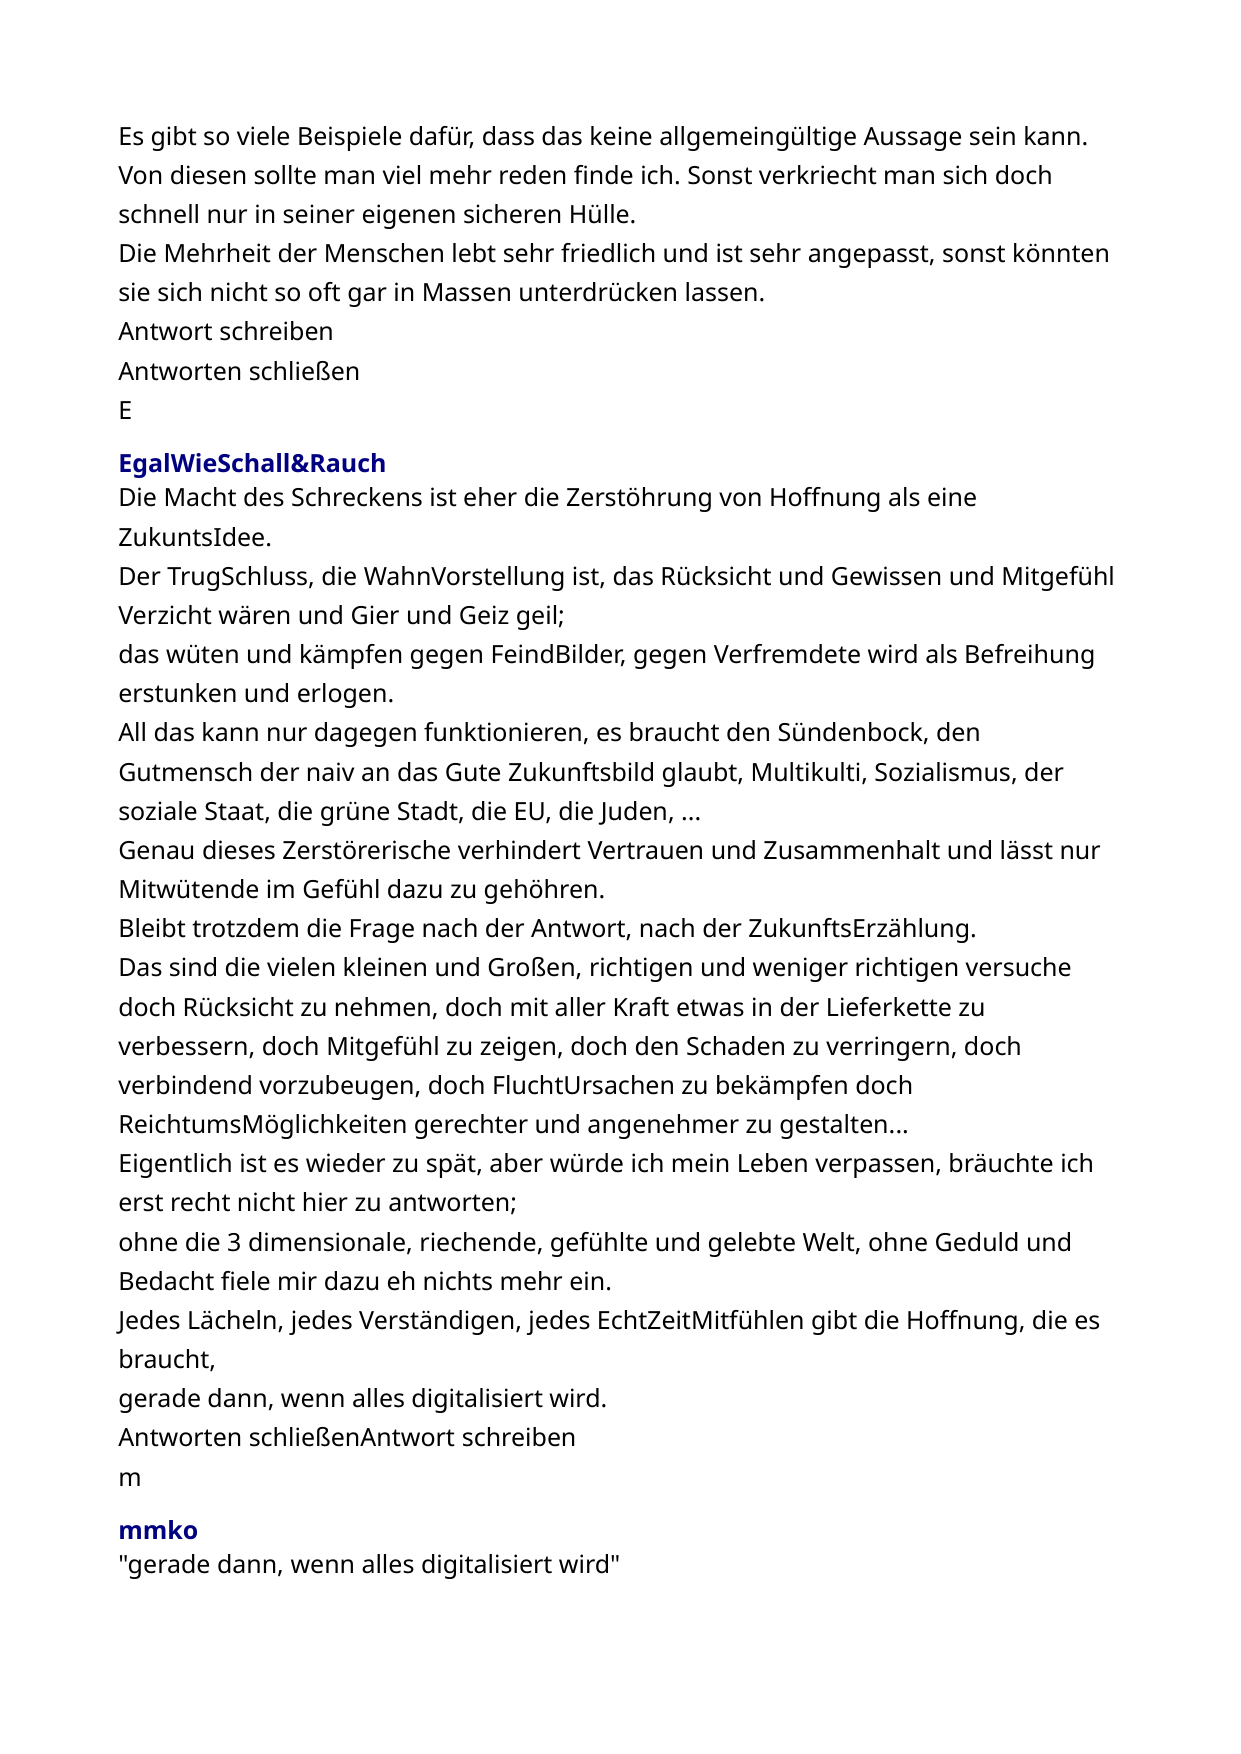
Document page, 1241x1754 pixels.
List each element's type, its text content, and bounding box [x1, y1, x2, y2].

text "gerade dann, wenn alles digitalisiert wird" [118, 1547, 1122, 1581]
subtitle mmko [118, 1513, 1122, 1547]
text Bleibt trotzdem die Frage nach der Antwort, nach der ZukunftsErzählung. [118, 911, 1122, 945]
text gerade dann, wenn alles digitalisiert wird. [118, 1381, 1122, 1415]
text Es gibt so viele Beispiele dafür, dass das keine allgemeingültige Aussage sein kann. Von diesen sollte man viel mehr reden finde ich. Sonst verkriecht man sich doch schnell nur in seiner eigenen sicheren Hülle. [118, 118, 1122, 231]
text ohne die 3 dimensionale, riechende, gefühlte und gelebte Welt, ohne Geduld und Bedacht fiele mir dazu eh nichts mehr ein. [118, 1224, 1122, 1297]
text Das sind die vielen kleinen und Großen, richtigen und weniger richtigen versuche doch Rücksicht zu nehmen, doch mit aller Kraft etwas in der Lieferkette zu verbessern, doch Mitgefühl zu zeigen, doch den Schaden zu verringern, doch verbindend vorzubeugen, doch FluchtUrsachen zu bekämpfen doch ReichtumsMöglichkeiten gerechter und angenehmer zu gestalten... [118, 950, 1122, 1141]
text Der TrugSchluss, die WahnVorstellung ist, das Rücksicht und Gewissen und Mitgefühl Verzicht wären und Gier und Geiz geil; [118, 558, 1122, 632]
text Eigentlich ist es wieder zu spät, aber würde ich mein Leben verpassen, bräuchte ich erst recht nicht hier zu antworten; [118, 1146, 1122, 1219]
text Die Macht des Schreckens ist eher die Zerstöhrung von Hoffnung als eine ZukuntsIdee. [118, 480, 1122, 553]
text Antworten schließen [118, 353, 1122, 387]
text m [118, 1459, 1122, 1493]
text Jedes Lächeln, jedes Verständigen, jedes EchtZeitMitfühlen gibt die Hoffnung, die es braucht, [118, 1303, 1122, 1376]
text Antworten schließenAntwort schreiben [118, 1420, 1122, 1454]
text das wüten und kämpfen gegen FeindBilder, gegen Verfremdete wird als Befreihung erstunken und erlogen. [118, 637, 1122, 710]
text E [118, 392, 1122, 426]
text Antwort schreiben [118, 314, 1122, 348]
text All das kann nur dagegen funktionieren, es braucht den Sündenbock, den Gutmensch der naiv an das Gute Zukunftsbild glaubt, Multikulti, Sozialismus, der soziale Staat, die grüne Stadt, die EU, die Juden, ... [118, 715, 1122, 827]
text Genau dieses Zerstörerische verhindert Vertrauen und Zusammenhalt und lässt nur Mitwütende im Gefühl dazu zu gehöhren. [118, 833, 1122, 906]
subtitle EgalWieSchall&Rauch [118, 446, 1122, 480]
text Die Mehrheit der Menschen lebt sehr friedlich und ist sehr angepasst, sonst könnten sie sich nicht so oft gar in Massen unterdrücken lassen. [118, 236, 1122, 309]
